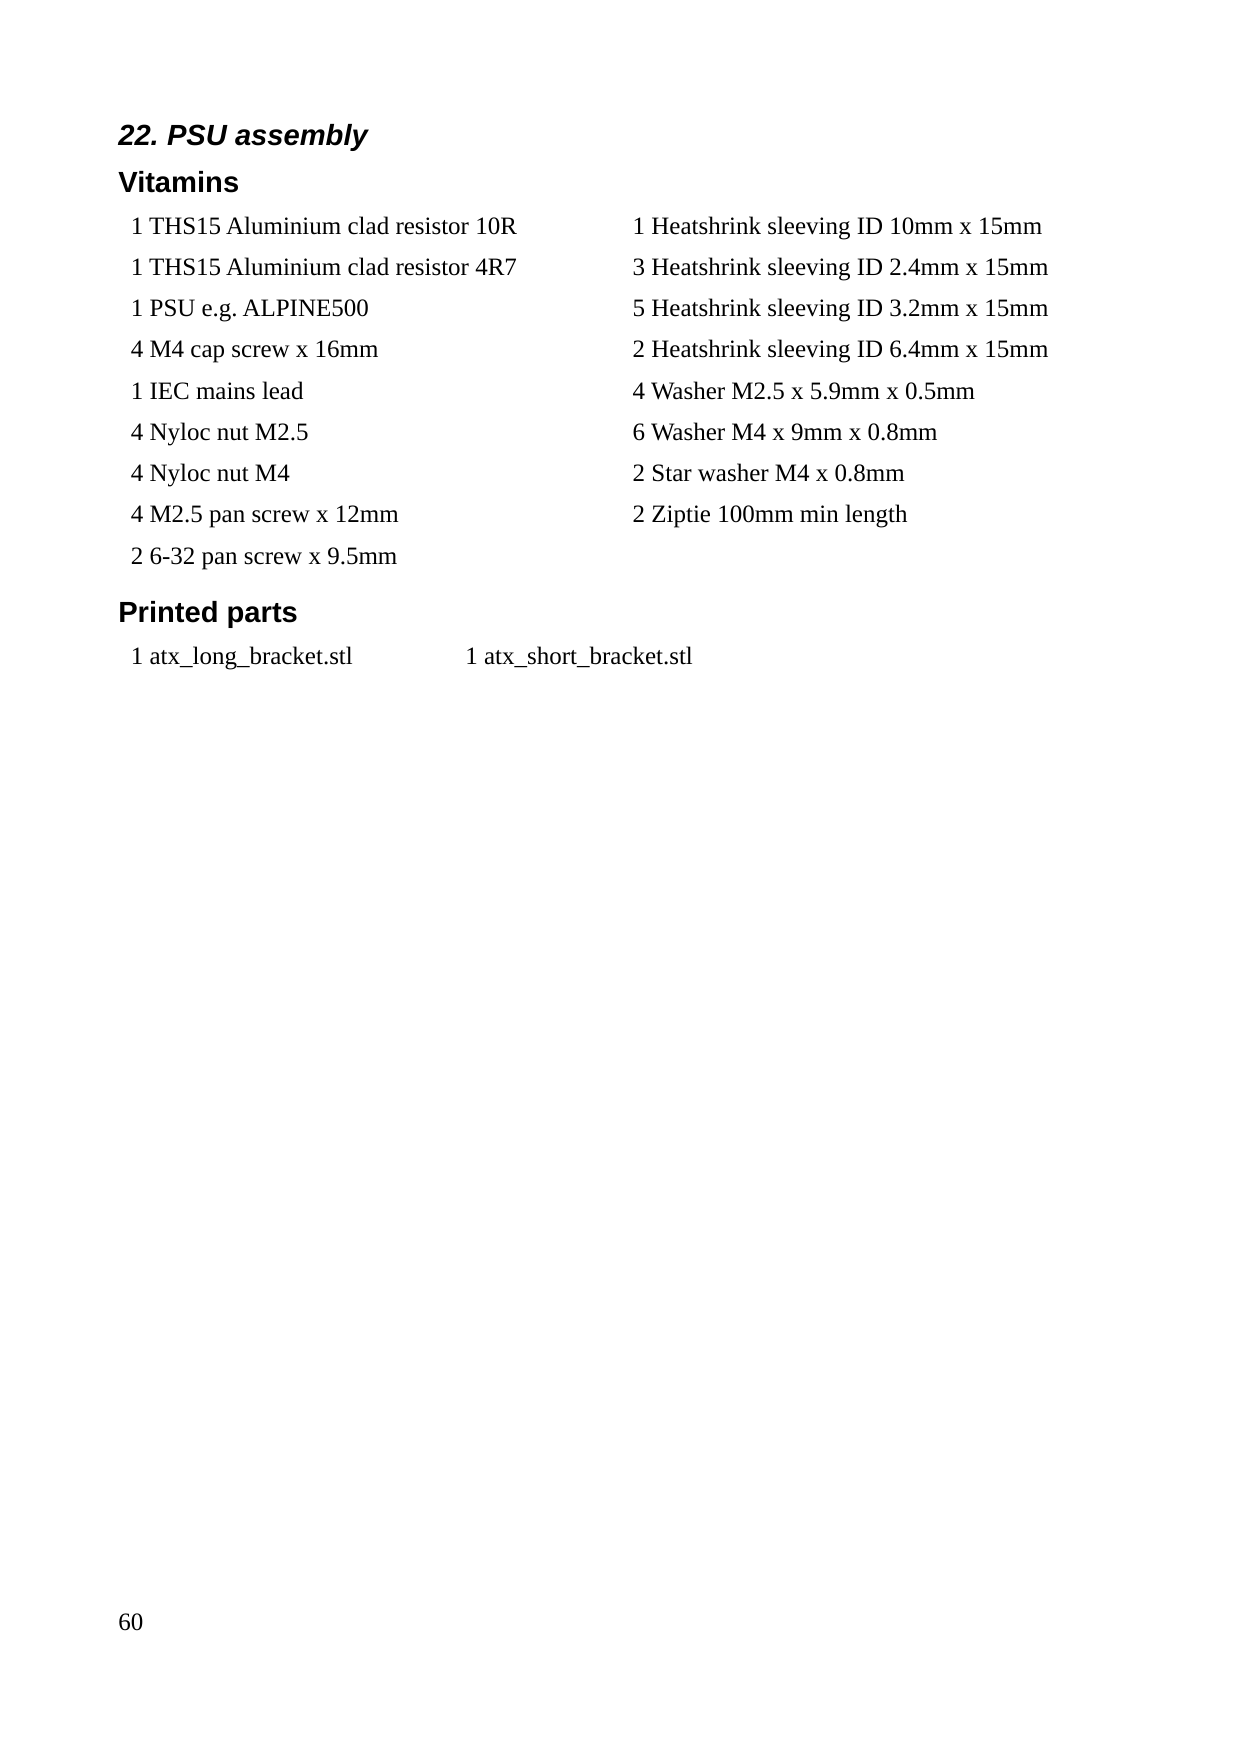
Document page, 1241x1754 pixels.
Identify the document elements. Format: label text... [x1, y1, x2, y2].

table_header 1 THS15 Aluminium clad resistor 10R 1 THS15 Aluminium clad resistor 4R7 1 PSU e.g. ALPINE500 4 M4 cap screw x 16mm 1 IEC mains lead 4 Nyloc nut M2.5 4 Nyloc nut M4 4 M2.5 pan screw x 12mm 2 6-32 pan screw x 9.5mm [118, 211, 620, 582]
table_header 1 Heatshrink sleeving ID 10mm x 15mm 3 Heatshrink sleeving ID 2.4mm x 15mm 5 Heatshrink sleeving ID 3.2mm x 15mm 2 Heatshrink sleeving ID 6.4mm x 15mm 4 Washer M2.5 x 5.9mm x 0.5mm 6 Washer M4 x 9mm x 0.8mm 2 Star washer M4 x 0.8mm 2 Ziptie 100mm min length [620, 211, 1122, 582]
table_header 1 atx_short_bracket.stl [453, 641, 787, 935]
subtitle Vitamins [118, 165, 1122, 199]
subtitle PSU assembly [118, 118, 1122, 152]
table_header [788, 641, 1122, 935]
subtitle Printed parts [118, 596, 1122, 629]
table_header 1 atx_long_bracket.stl [118, 641, 453, 935]
